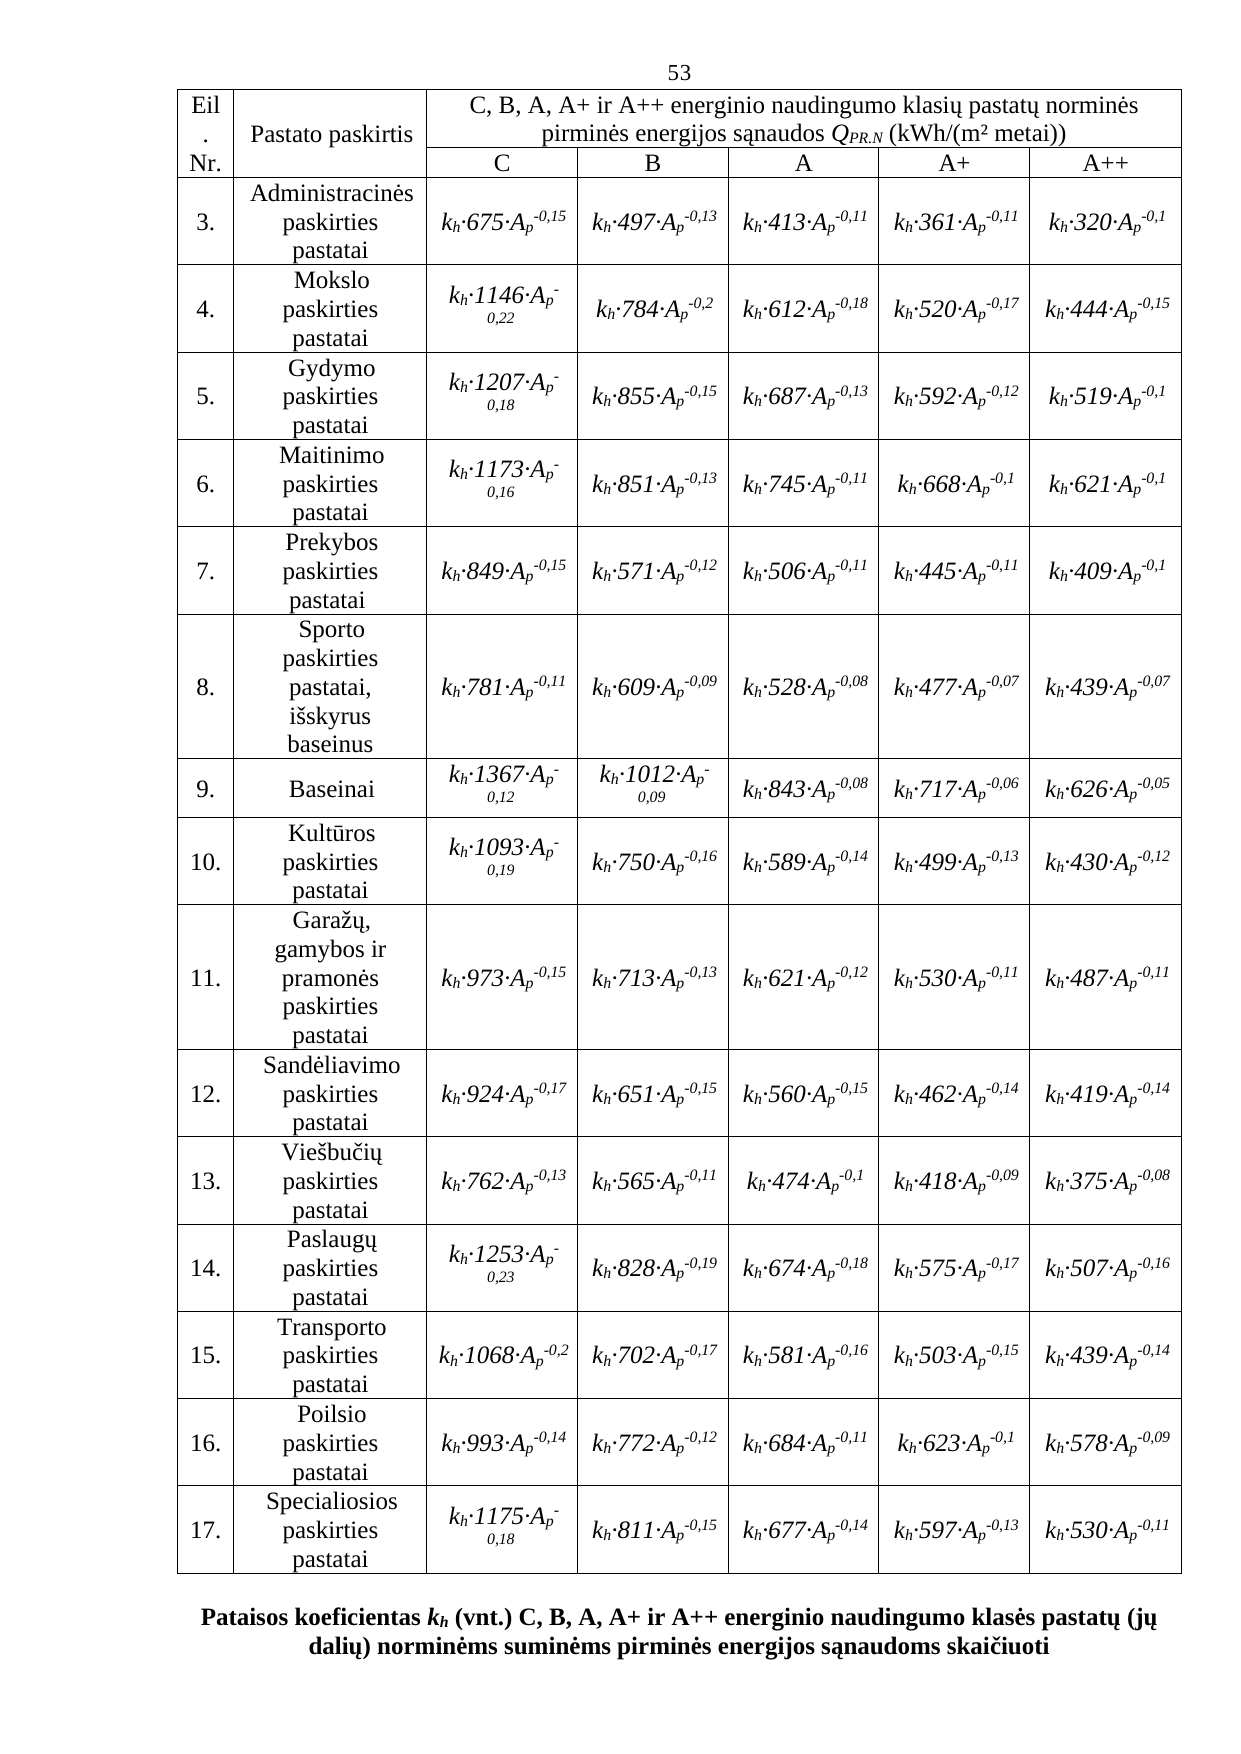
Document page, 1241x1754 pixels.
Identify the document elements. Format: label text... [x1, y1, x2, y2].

table_cell kh·581·Ap-0,16 [729, 1312, 878, 1398]
table_cell kh·674·Ap-0,18 [729, 1225, 878, 1311]
table_cell kh·702·Ap-0,17 [578, 1312, 728, 1398]
table_cell 7. [178, 527, 233, 613]
table_cell Transporto paskirties pastatai [234, 1312, 426, 1398]
table_cell Gydymo paskirties pastatai [234, 353, 426, 439]
table_cell kh·717·Ap-0,06 [879, 759, 1029, 817]
table_cell kh·519·Ap-0,1 [1030, 353, 1181, 439]
table_header Pastato paskirtis [234, 90, 426, 177]
table_header Eil. Nr. [178, 90, 233, 177]
table_cell kh·849·Ap-0,15 [427, 527, 577, 613]
table_cell kh·375·Ap-0,08 [1030, 1137, 1181, 1223]
table_cell 14. [178, 1225, 233, 1311]
table_cell kh·1093·Ap-0,19 [427, 818, 577, 904]
table_cell kh·623·Ap-0,1 [879, 1399, 1029, 1485]
text Pataisos koeficientas kh (vnt.) C, B, A, A+ ir A++ energinio naudingumo klasės pastatų (jų dalių) norminėms suminėms pirminės energijos sąnaudoms skaičiuoti [177, 1602, 1181, 1660]
table_cell Viešbučių paskirties pastatai [234, 1137, 426, 1223]
table_cell kh·828·Ap-0,19 [578, 1225, 728, 1311]
table_cell kh·592·Ap-0,12 [879, 353, 1029, 439]
table_cell kh·668·Ap-0,1 [879, 440, 1029, 526]
table_cell kh·1207·Ap-0,18 [427, 353, 577, 439]
table_cell 5. [178, 353, 233, 439]
table_cell kh·621·Ap-0,12 [729, 905, 878, 1049]
table_cell 8. [178, 615, 233, 758]
table_cell Specialiosios paskirties pastatai [234, 1486, 426, 1573]
table_cell kh·1173·Ap-0,16 [427, 440, 577, 526]
table_cell kh·499·Ap-0,13 [879, 818, 1029, 904]
table_cell Administracinės paskirties pastatai [234, 178, 426, 264]
table_cell kh·571·Ap-0,12 [578, 527, 728, 613]
table_cell 15. [178, 1312, 233, 1398]
table_cell kh·843·Ap-0,08 [729, 759, 878, 817]
table_cell kh·506·Ap-0,11 [729, 527, 878, 613]
table_cell 10. [178, 818, 233, 904]
table_cell kh·430·Ap-0,12 [1030, 818, 1181, 904]
table_cell 17. [178, 1486, 233, 1573]
table_cell kh·477·Ap-0,07 [879, 615, 1029, 758]
table_cell Paslaugų paskirties pastatai [234, 1225, 426, 1311]
table_cell kh·1068·Ap-0,2 [427, 1312, 577, 1398]
table_cell Mokslo paskirties pastatai [234, 265, 426, 352]
table_cell kh·487·Ap-0,11 [1030, 905, 1181, 1049]
table_cell kh·503·Ap-0,15 [879, 1312, 1029, 1398]
table_header C, B, A, A+ ir A++ energinio naudingumo klasių pastatų norminės pirminės energijos sąnaudos QPR.N (kWh/(m² metai)) [427, 90, 1181, 147]
table_cell C [427, 148, 577, 177]
table_cell kh·713·Ap-0,13 [578, 905, 728, 1049]
table_cell 12. [178, 1050, 233, 1136]
table_cell kh·589·Ap-0,14 [729, 818, 878, 904]
table_cell kh·1253·Ap-0,23 [427, 1225, 577, 1311]
table_cell Sporto paskirties pastatai, išskyrus baseinus [234, 615, 426, 758]
table_cell kh·745·Ap-0,11 [729, 440, 878, 526]
table_cell kh·597·Ap-0,13 [879, 1486, 1029, 1573]
table_cell kh·418·Ap-0,09 [879, 1137, 1029, 1223]
table_cell kh·474·Ap-0,1 [729, 1137, 878, 1223]
table_cell kh·626·Ap-0,05 [1030, 759, 1181, 817]
table_cell kh·462·Ap-0,14 [879, 1050, 1029, 1136]
table_cell kh·530·Ap-0,11 [879, 905, 1029, 1049]
table_cell kh·507·Ap-0,16 [1030, 1225, 1181, 1311]
table_cell kh·439·Ap-0,14 [1030, 1312, 1181, 1398]
table_cell 6. [178, 440, 233, 526]
table_cell Garažų, gamybos ir pramonės paskirties pastatai [234, 905, 426, 1049]
table_cell kh·993·Ap-0,14 [427, 1399, 577, 1485]
table_cell kh·560·Ap-0,15 [729, 1050, 878, 1136]
table_cell 9. [178, 759, 233, 817]
table_cell 16. [178, 1399, 233, 1485]
table_cell kh·772·Ap-0,12 [578, 1399, 728, 1485]
table_cell kh·528·Ap-0,08 [729, 615, 878, 758]
table_cell kh·1175·Ap-0,18 [427, 1486, 577, 1573]
table_cell kh·439·Ap-0,07 [1030, 615, 1181, 758]
table_cell kh·675·Ap-0,15 [427, 178, 577, 264]
table_cell kh·811·Ap-0,15 [578, 1486, 728, 1573]
table_cell Poilsio paskirties pastatai [234, 1399, 426, 1485]
table_cell kh·612·Ap-0,18 [729, 265, 878, 352]
table_cell kh·684·Ap-0,11 [729, 1399, 878, 1485]
table_cell kh·1146·Ap-0,22 [427, 265, 577, 352]
table_cell A++ [1030, 148, 1181, 177]
table_cell Baseinai [234, 759, 426, 817]
table_cell kh·361·Ap-0,11 [879, 178, 1029, 264]
table_cell kh·651·Ap-0,15 [578, 1050, 728, 1136]
table_cell B [578, 148, 728, 177]
table_cell kh·320·Ap-0,1 [1030, 178, 1181, 264]
table_cell kh·762·Ap-0,13 [427, 1137, 577, 1223]
table_cell 3. [178, 178, 233, 264]
table_cell Sandėliavimo paskirties pastatai [234, 1050, 426, 1136]
table_cell 11. [178, 905, 233, 1049]
table_cell kh·497·Ap-0,13 [578, 178, 728, 264]
table_cell Kultūros paskirties pastatai [234, 818, 426, 904]
table_cell Maitinimo paskirties pastatai [234, 440, 426, 526]
table_cell kh·444·Ap-0,15 [1030, 265, 1181, 352]
table_cell kh·1367·Ap-0,12 [427, 759, 577, 817]
table_cell kh·973·Ap-0,15 [427, 905, 577, 1049]
table_cell kh·784·Ap-0,2 [578, 265, 728, 352]
table_cell kh·1012·Ap-0,09 [578, 759, 728, 817]
table_cell kh·924·Ap-0,17 [427, 1050, 577, 1136]
table_cell kh·575·Ap-0,17 [879, 1225, 1029, 1311]
table_cell kh·687·Ap-0,13 [729, 353, 878, 439]
table_cell kh·851·Ap-0,13 [578, 440, 728, 526]
table_cell A+ [879, 148, 1029, 177]
table_cell kh·855·Ap-0,15 [578, 353, 728, 439]
table_cell kh·781·Ap-0,11 [427, 615, 577, 758]
table_cell A [729, 148, 878, 177]
table_cell kh·419·Ap-0,14 [1030, 1050, 1181, 1136]
table_cell Prekybos paskirties pastatai [234, 527, 426, 613]
table_cell kh·530·Ap-0,11 [1030, 1486, 1181, 1573]
table_cell kh·520·Ap-0,17 [879, 265, 1029, 352]
table_cell kh·565·Ap-0,11 [578, 1137, 728, 1223]
table_cell kh·677·Ap-0,14 [729, 1486, 878, 1573]
table_cell 4. [178, 265, 233, 352]
table_cell kh·578·Ap-0,09 [1030, 1399, 1181, 1485]
table_cell kh·609·Ap-0,09 [578, 615, 728, 758]
table_cell kh·413·Ap-0,11 [729, 178, 878, 264]
table_cell kh·445·Ap-0,11 [879, 527, 1029, 613]
table_cell 13. [178, 1137, 233, 1223]
table_cell kh·750·Ap-0,16 [578, 818, 728, 904]
table_cell kh·621·Ap-0,1 [1030, 440, 1181, 526]
table_cell kh·409·Ap-0,1 [1030, 527, 1181, 613]
